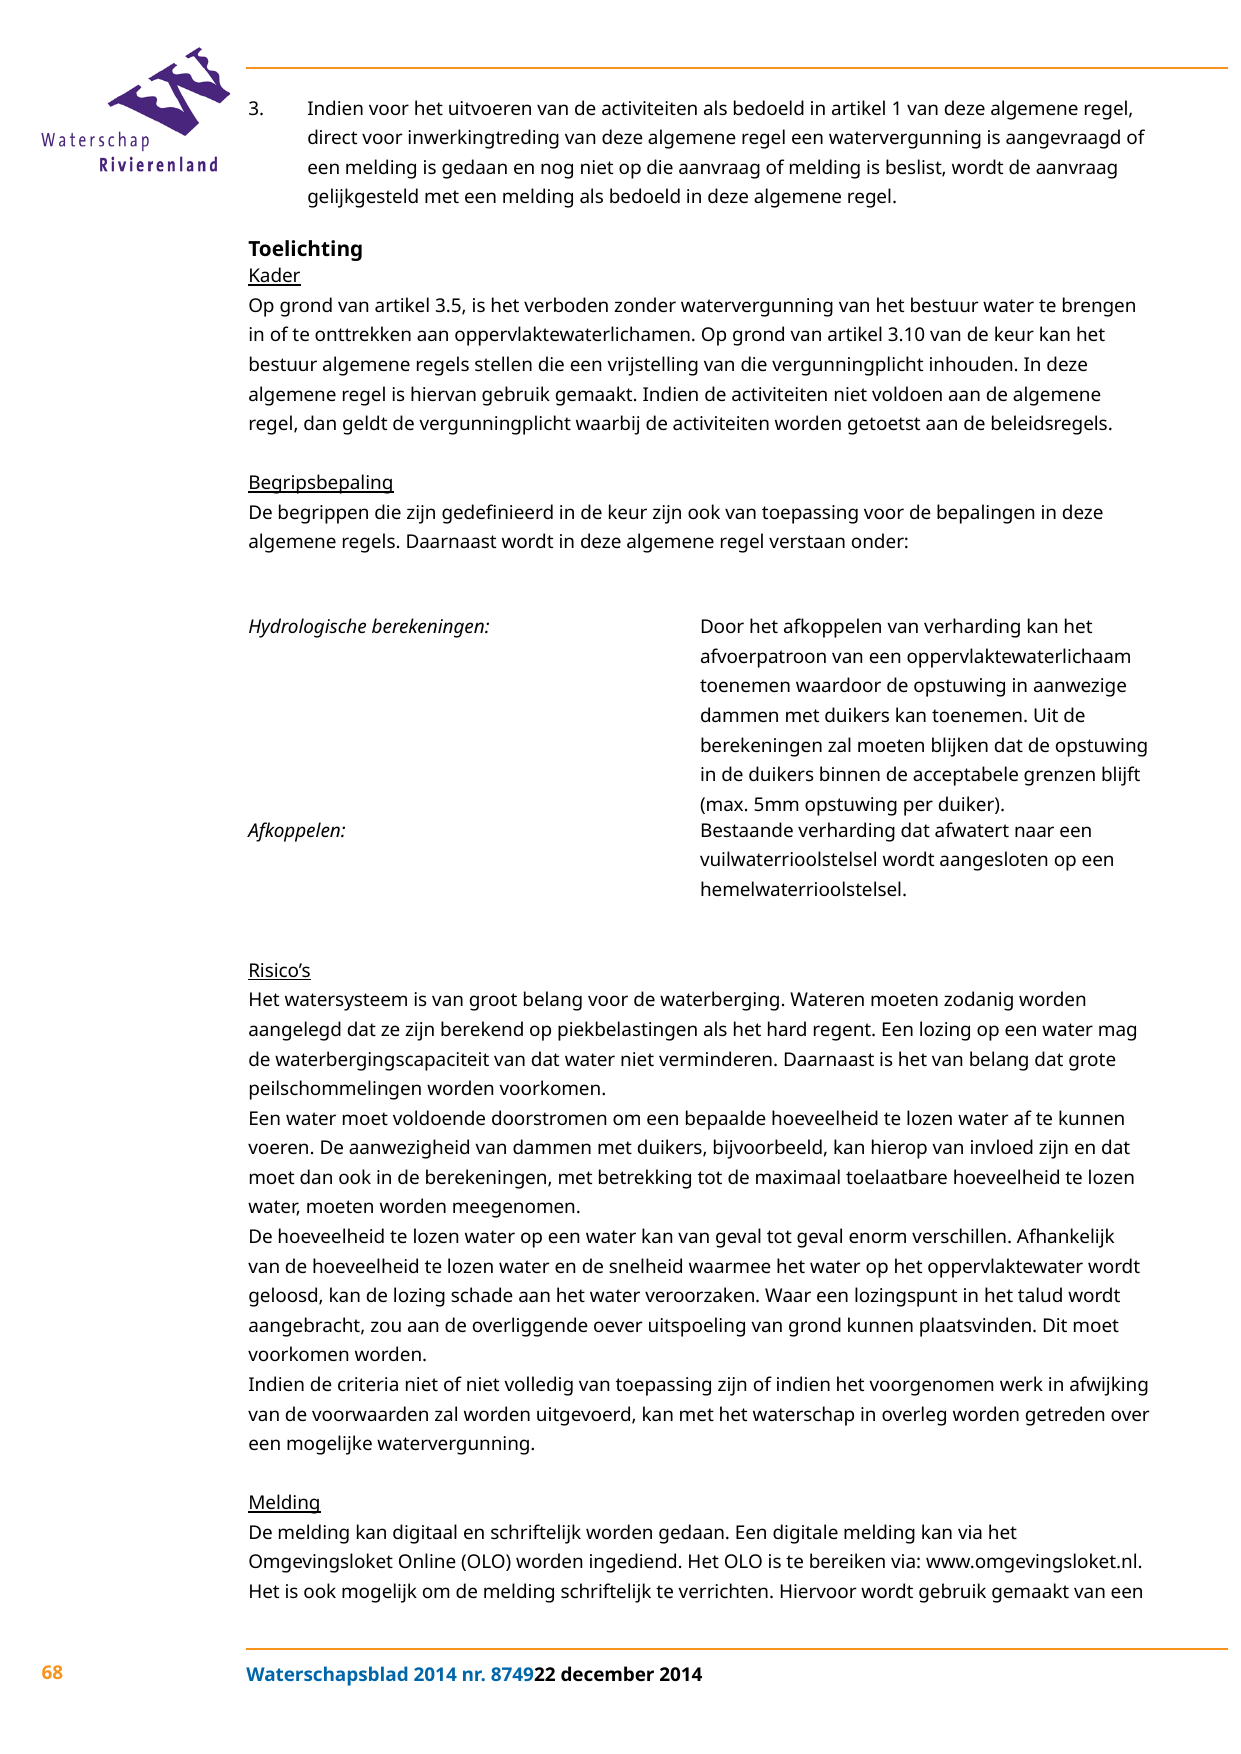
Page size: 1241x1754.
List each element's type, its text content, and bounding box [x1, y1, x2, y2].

table_cell Afkoppelen: [248, 817, 700, 902]
text Toelichting [248, 234, 1152, 262]
text Kader [248, 262, 1152, 288]
text Melding [248, 1489, 1152, 1515]
text Op grond van artikel 3.5, is het verboden zonder watervergunning van het bestuur water te brengen in of te onttrekken aan oppervlaktewaterlichamen. Op grond van artikel 3.10 van de keur kan het bestuur algemene regels stellen die een vrijstelling van die vergunningplicht inhouden. In deze algemene regel is hiervan gebruik gemaakt. Indien de activiteiten niet voldoen aan de algemene regel, dan geldt de vergunningplicht waarbij de activiteiten worden getoetst aan de beleidsregels. [248, 292, 1152, 436]
text De melding kan digitaal en schriftelijk worden gedaan. Een digitale melding kan via het Omgevingsloket Online (OLO) worden ingediend. Het OLO is te bereiken via: www.omgevingsloket.nl. Het is ook mogelijk om de melding schriftelijk te verrichten. Hiervoor wordt gebruik gemaakt van een [248, 1519, 1152, 1604]
table_header Hydrologische berekeningen: [248, 614, 700, 817]
text Het watersysteem is van groot belang voor de waterberging. Wateren moeten zodanig worden aangelegd dat ze zijn berekend op piekbelastingen als het hard regent. Een lozing op een water mag de waterbergingscapaciteit van dat water niet verminderen. Daarnaast is het van belang dat grote peilschommelingen worden voorkomen. [248, 987, 1152, 1101]
picture [41, 47, 231, 172]
text De begrippen die zijn gedefinieerd in de keur zijn ook van toepassing voor de bepalingen in deze algemene regels. Daarnaast wordt in deze algemene regel verstaan onder: [248, 499, 1152, 554]
table_cell Bestaande verharding dat afwatert naar een vuilwaterrioolstelsel wordt aangesloten op een hemelwaterrioolstelsel. [700, 817, 1152, 902]
text Indien de criteria niet of niet volledig van toepassing zijn of indien het voorgenomen werk in afwijking van de voorwaarden zal worden uitgevoerd, kan met het waterschap in overleg worden getreden over een mogelijke watervergunning. [248, 1371, 1152, 1456]
list Indien voor het uitvoeren van de activiteiten als bedoeld in artikel 1 van deze algemene regel, direct voor inwerkingtreding van deze algemene regel een watervergunning is aangevraagd of een melding is gedaan en nog niet op die aanvraag of melding is beslist, wordt de aanvraag gelijkgesteld met een melding als bedoeld in deze algemene regel. [248, 95, 1152, 209]
text De hoeveelheid te lozen water op een water kan van geval tot geval enorm verschillen. Afhankelijk van de hoeveelheid te lozen water en de snelheid waarmee het water op het oppervlaktewater wordt geloosd, kan de lozing schade aan het water veroorzaken. Waar een lozingspunt in het talud wordt aangebracht, zou aan de overliggende oever uitspoeling van grond kunnen plaatsvinden. Dit moet voorkomen worden. [248, 1223, 1152, 1367]
text Begripsbepaling [248, 469, 1152, 495]
text Risico’s [248, 957, 1152, 983]
table_header Door het afkoppelen van verharding kan het afvoerpatroon van een oppervlaktewaterlichaam toenemen waardoor de opstuwing in aanwezige dammen met duikers kan toenemen. Uit de berekeningen zal moeten blijken dat de opstuwing in de duikers binnen de acceptabele grenzen blijft (max. 5mm opstuwing per duiker). [700, 614, 1152, 817]
text Een water moet voldoende doorstromen om een bepaalde hoeveelheid te lozen water af te kunnen voeren. De aanwezigheid van dammen met duikers, bijvoorbeeld, kan hierop van invloed zijn en dat moet dan ook in de berekeningen, met betrekking tot de maximaal toelaatbare hoeveelheid te lozen water, moeten worden meegenomen. [248, 1105, 1152, 1219]
